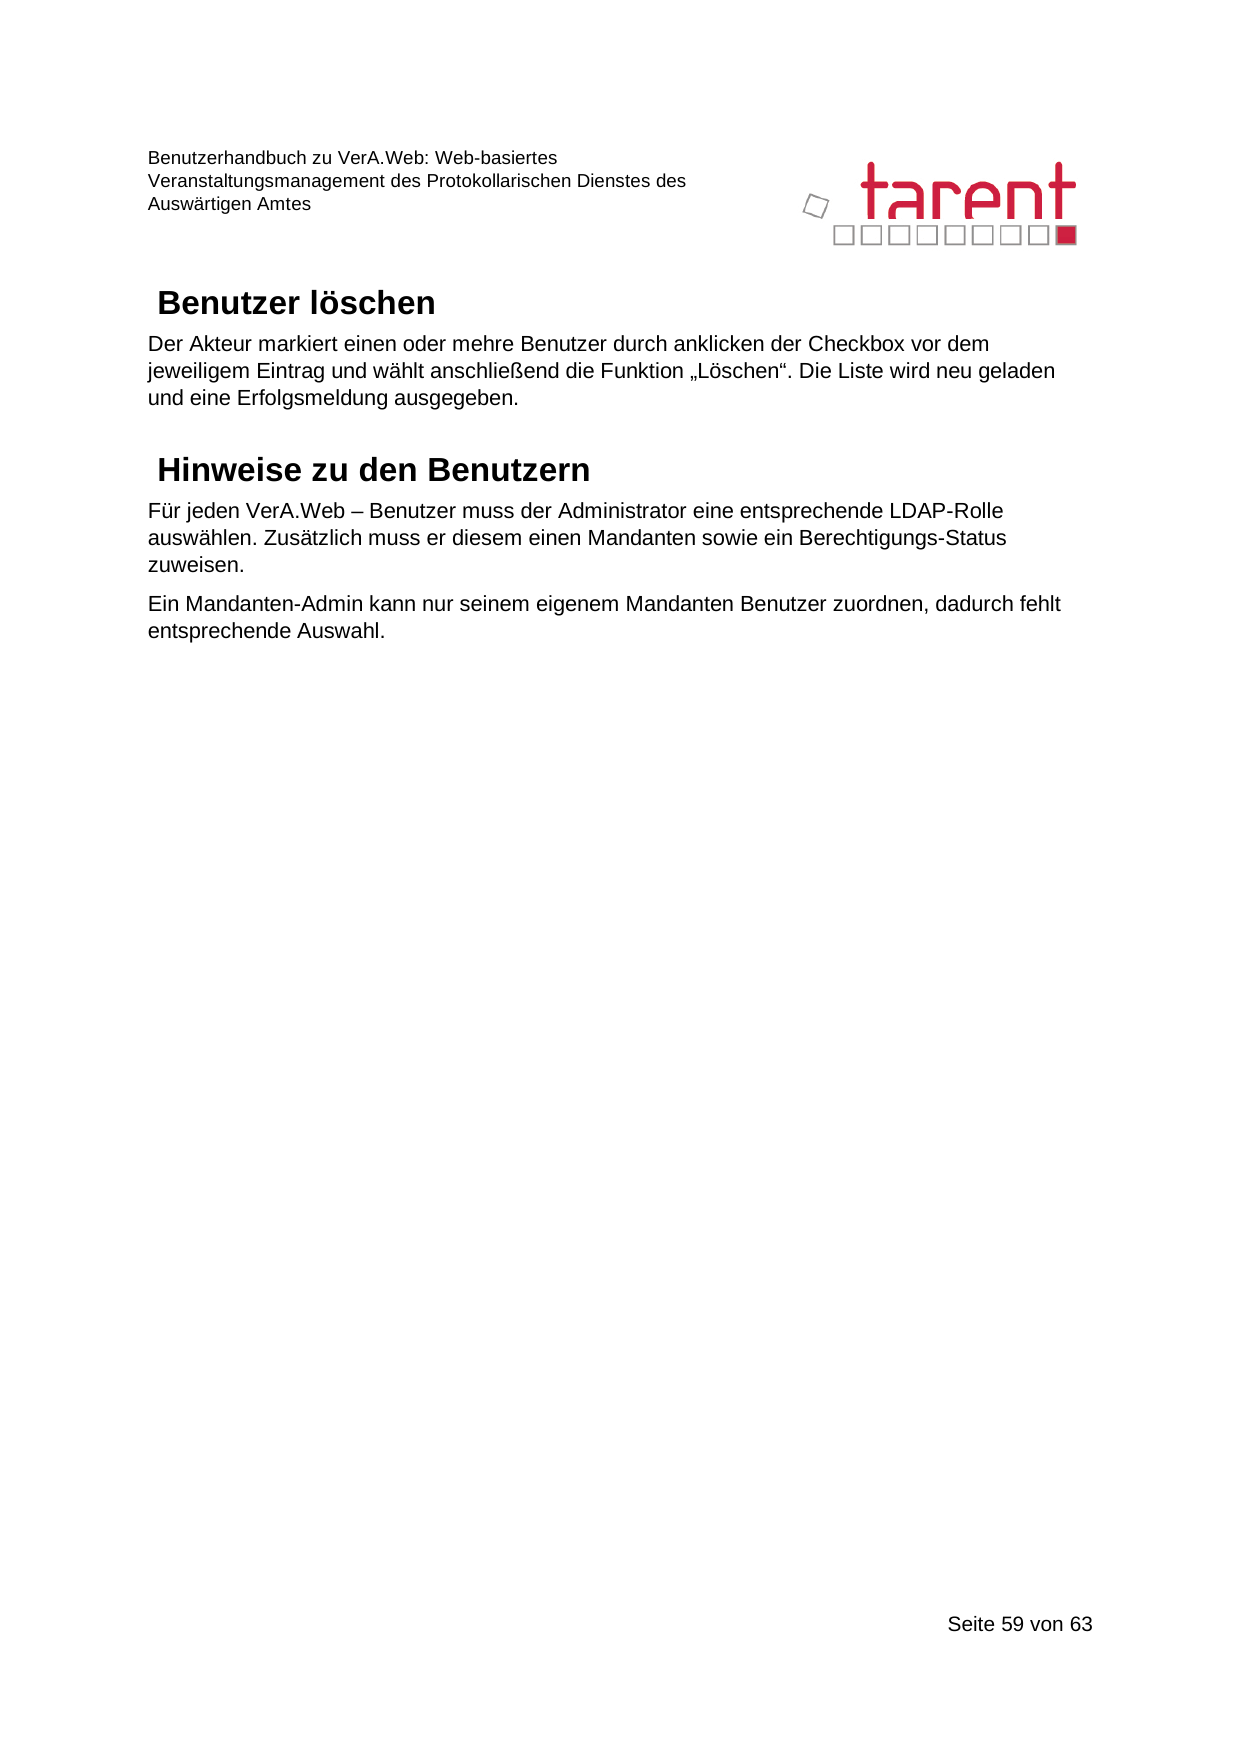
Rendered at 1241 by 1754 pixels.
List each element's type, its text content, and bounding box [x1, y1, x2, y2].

subtitle Hinweise zu den Benutzern [148, 451, 1092, 488]
text Ein Mandanten-Admin kann nur seinem eigenem Mandanten Benutzer zuordnen, dadurch fehlt entsprechende Auswahl. [148, 591, 1092, 643]
subtitle Benutzer löschen [148, 284, 1092, 321]
text Für jeden VerA.Web – Benutzer muss der Administrator eine entsprechende LDAP-Rolle auswählen. Zusätzlich muss er diesem einen Mandanten sowie ein Berechtigungs-Status zuweisen. [148, 498, 1092, 576]
picture [790, 151, 1091, 255]
text Der Akteur markiert einen oder mehre Benutzer durch anklicken der Checkbox vor dem jeweiligem Eintrag und wählt anschließend die Funktion „Löschen“. Die Liste wird neu geladen und eine Erfolgsmeldung ausgegeben. [148, 331, 1092, 409]
